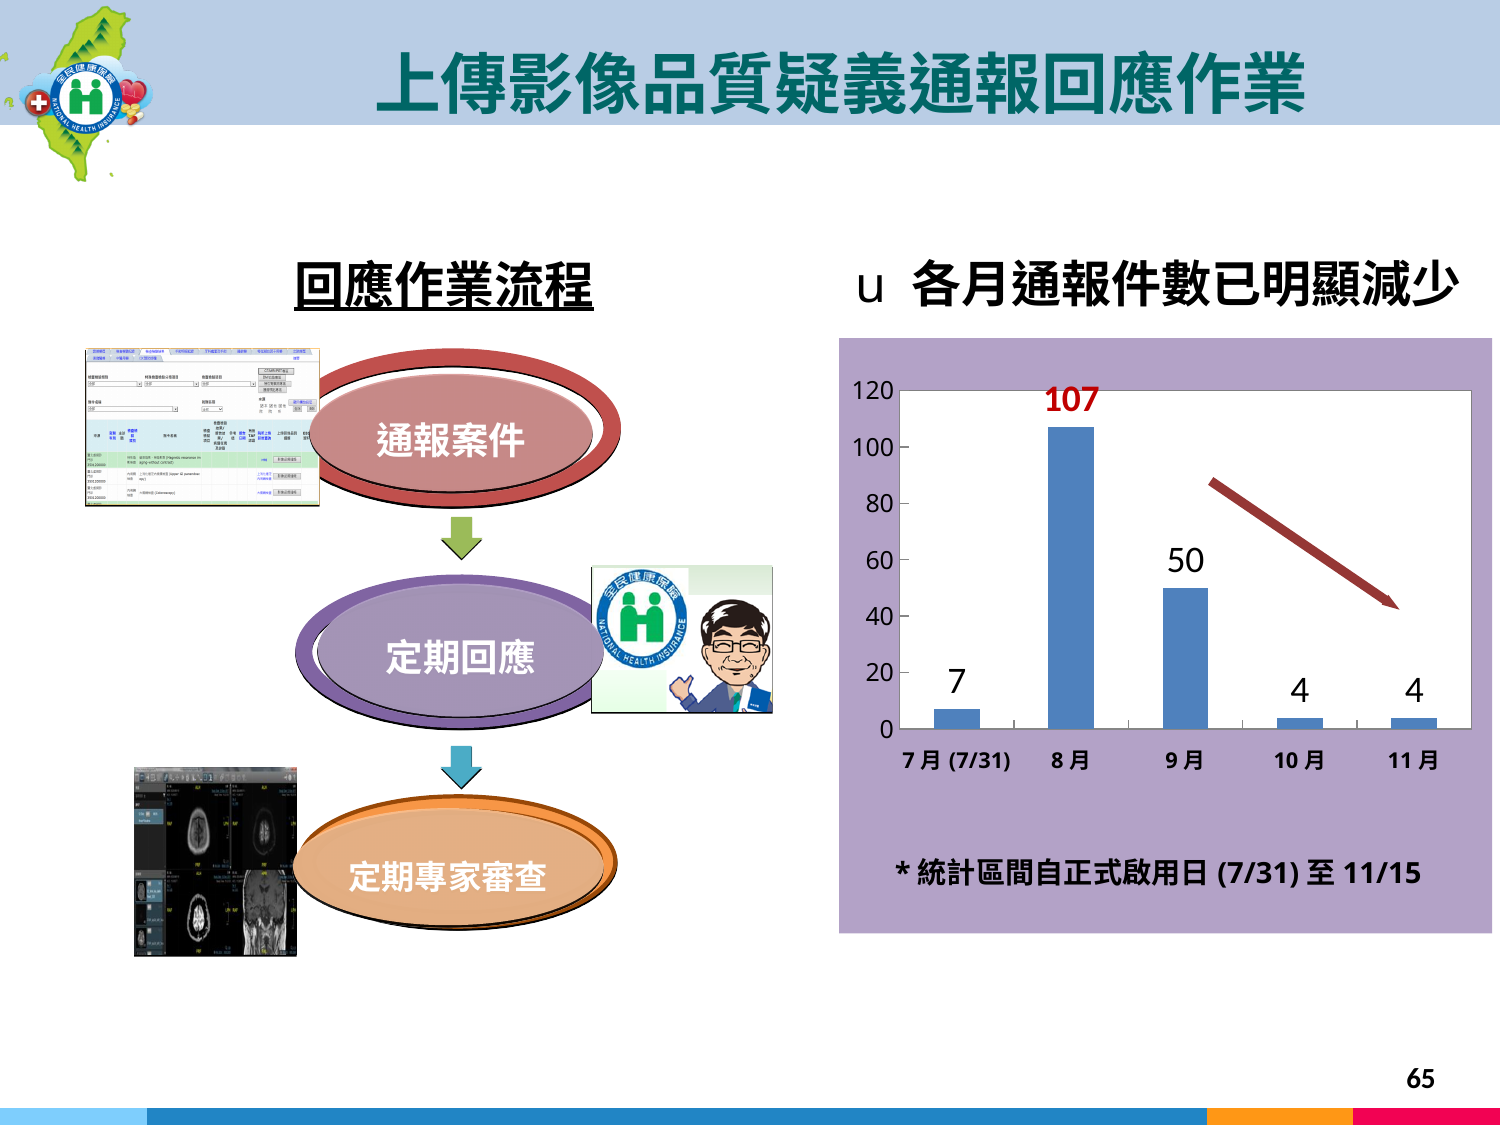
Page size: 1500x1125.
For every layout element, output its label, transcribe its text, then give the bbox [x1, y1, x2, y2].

text_box 通報案件 [309, 373, 593, 492]
text_box 各月通報件數已明顯減少 [832, 245, 1485, 320]
chart [839, 338, 1493, 934]
text_box 定期專家審查 [293, 808, 604, 926]
text_box 回應作業流程 [279, 246, 609, 321]
text_box 定期回應 [317, 583, 604, 717]
text_box [70, 228, 1461, 1101]
text_box *統計區間自正式啟用日(7/31)至11/15 [877, 846, 1440, 898]
text_box [1391, 1043, 1482, 1113]
title 上傳影像品質疑義通報回應作業 [183, 1, 1500, 138]
picture [0, 0, 178, 197]
